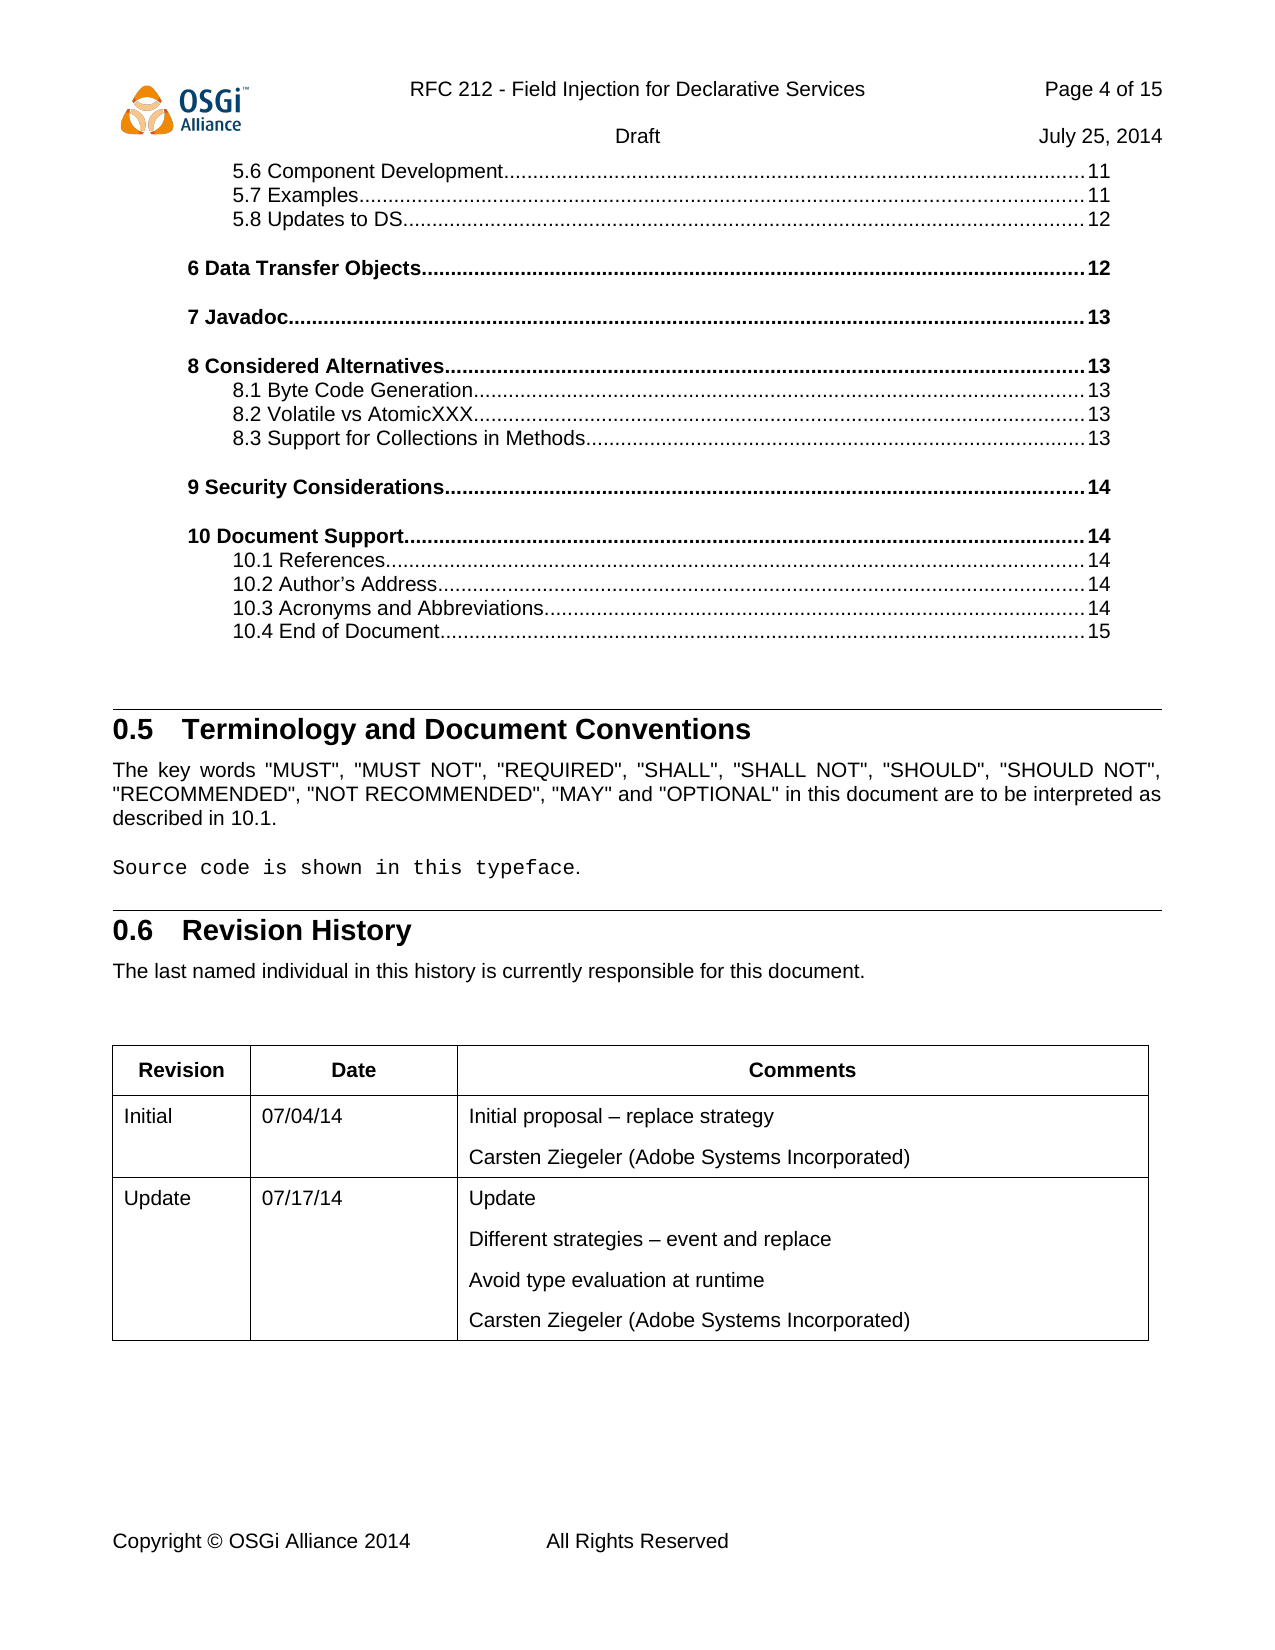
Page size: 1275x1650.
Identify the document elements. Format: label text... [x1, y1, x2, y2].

text The last named individual in this history is currently responsible for this document. [112, 959, 1162, 983]
text 8.1 Byte Code Generation 13 [232, 378, 1162, 402]
picture [113, 78, 257, 142]
text The key words "MUST", "MUST NOT", "REQUIRED", "SHALL", "SHALL NOT", "SHOULD", "SHOULD NOT", "RECOMMENDED", "NOT RECOMMENDED", "MAY" and "OPTIONAL" in this document are to be interpreted as described in 1. [112, 758, 1162, 830]
table_cell 04.07.14 [251, 1096, 457, 1177]
text 10.1 References 14 [232, 547, 1162, 571]
text 9 Security Considerations 14 [187, 474, 1162, 498]
text 10.4 End of Document 15 [232, 619, 1162, 643]
text 8.3 Support for Collections in Methods 13 [232, 426, 1162, 449]
text 6 Data Transfer Objects 12 [187, 256, 1162, 280]
table_header Date [251, 1046, 457, 1094]
table_cell Initial [113, 1096, 250, 1177]
text 10.2 Author’s Address 14 [232, 571, 1162, 595]
subtitle Revision History [112, 911, 1162, 947]
table_cell Update Different strategies – event and replace Avoid type evaluation at runtime Carsten Ziegeler (Adobe Systems Incorporated) [458, 1178, 1148, 1340]
text 10.3 Acronyms and Abbreviations 14 [232, 595, 1162, 619]
text 5.6 Component Development 11 [232, 159, 1162, 183]
text 8.2 Volatile vs AtomicXXX 13 [232, 402, 1162, 426]
text 5.8 Updates to DS 12 [232, 207, 1162, 231]
table_cell Update [113, 1178, 250, 1340]
text 7 Javadoc 13 [187, 305, 1162, 329]
table_cell 17.07.14 [251, 1178, 457, 1340]
text 5.7 Examples 11 [232, 183, 1162, 207]
text 10 Document Support 14 [187, 523, 1162, 547]
table_header Revision [113, 1046, 250, 1094]
table_cell Initial proposal – replace strategy Carsten Ziegeler (Adobe Systems Incorporated) [458, 1096, 1148, 1177]
text Source code is shown in this typeface. [112, 855, 1162, 881]
text 8 Considered Alternatives 13 [187, 354, 1162, 378]
table_header Comments [458, 1046, 1148, 1094]
subtitle Terminology and Document Conventions [112, 710, 1162, 746]
